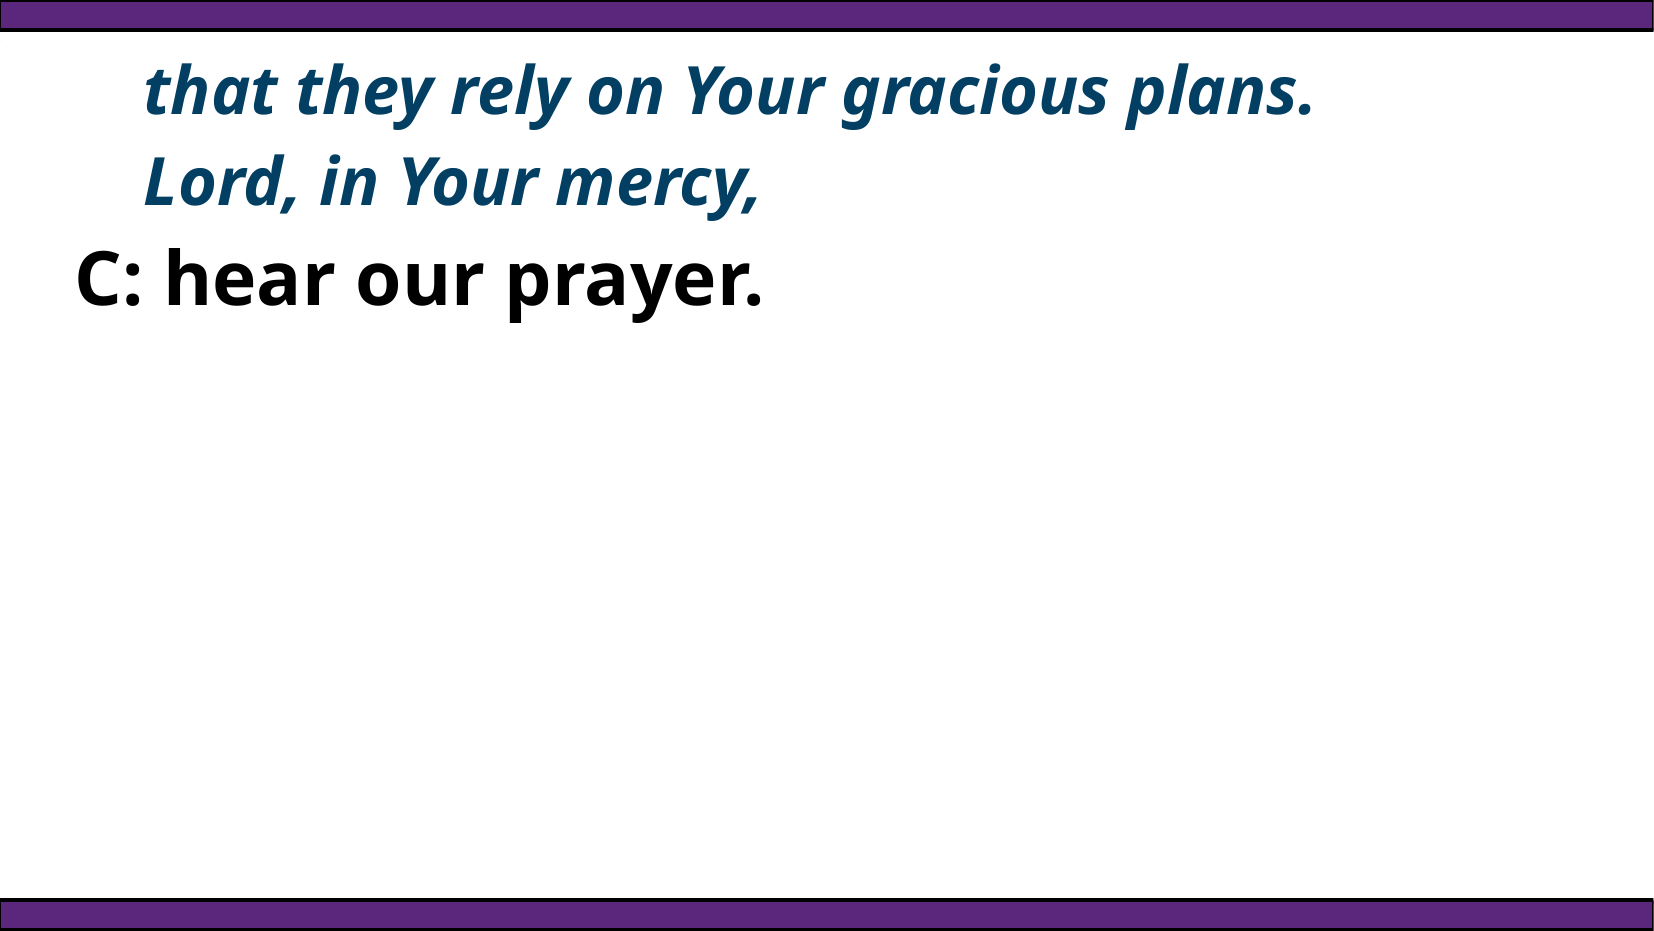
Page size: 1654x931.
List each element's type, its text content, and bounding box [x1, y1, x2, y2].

text_box [0, 0, 1654, 31]
picture [0, 31, 1654, 900]
text_box that they rely on Your gracious plans. Lord, in Your mercy, C: hear our prayer. [60, 36, 1591, 329]
text_box [0, 900, 1654, 931]
